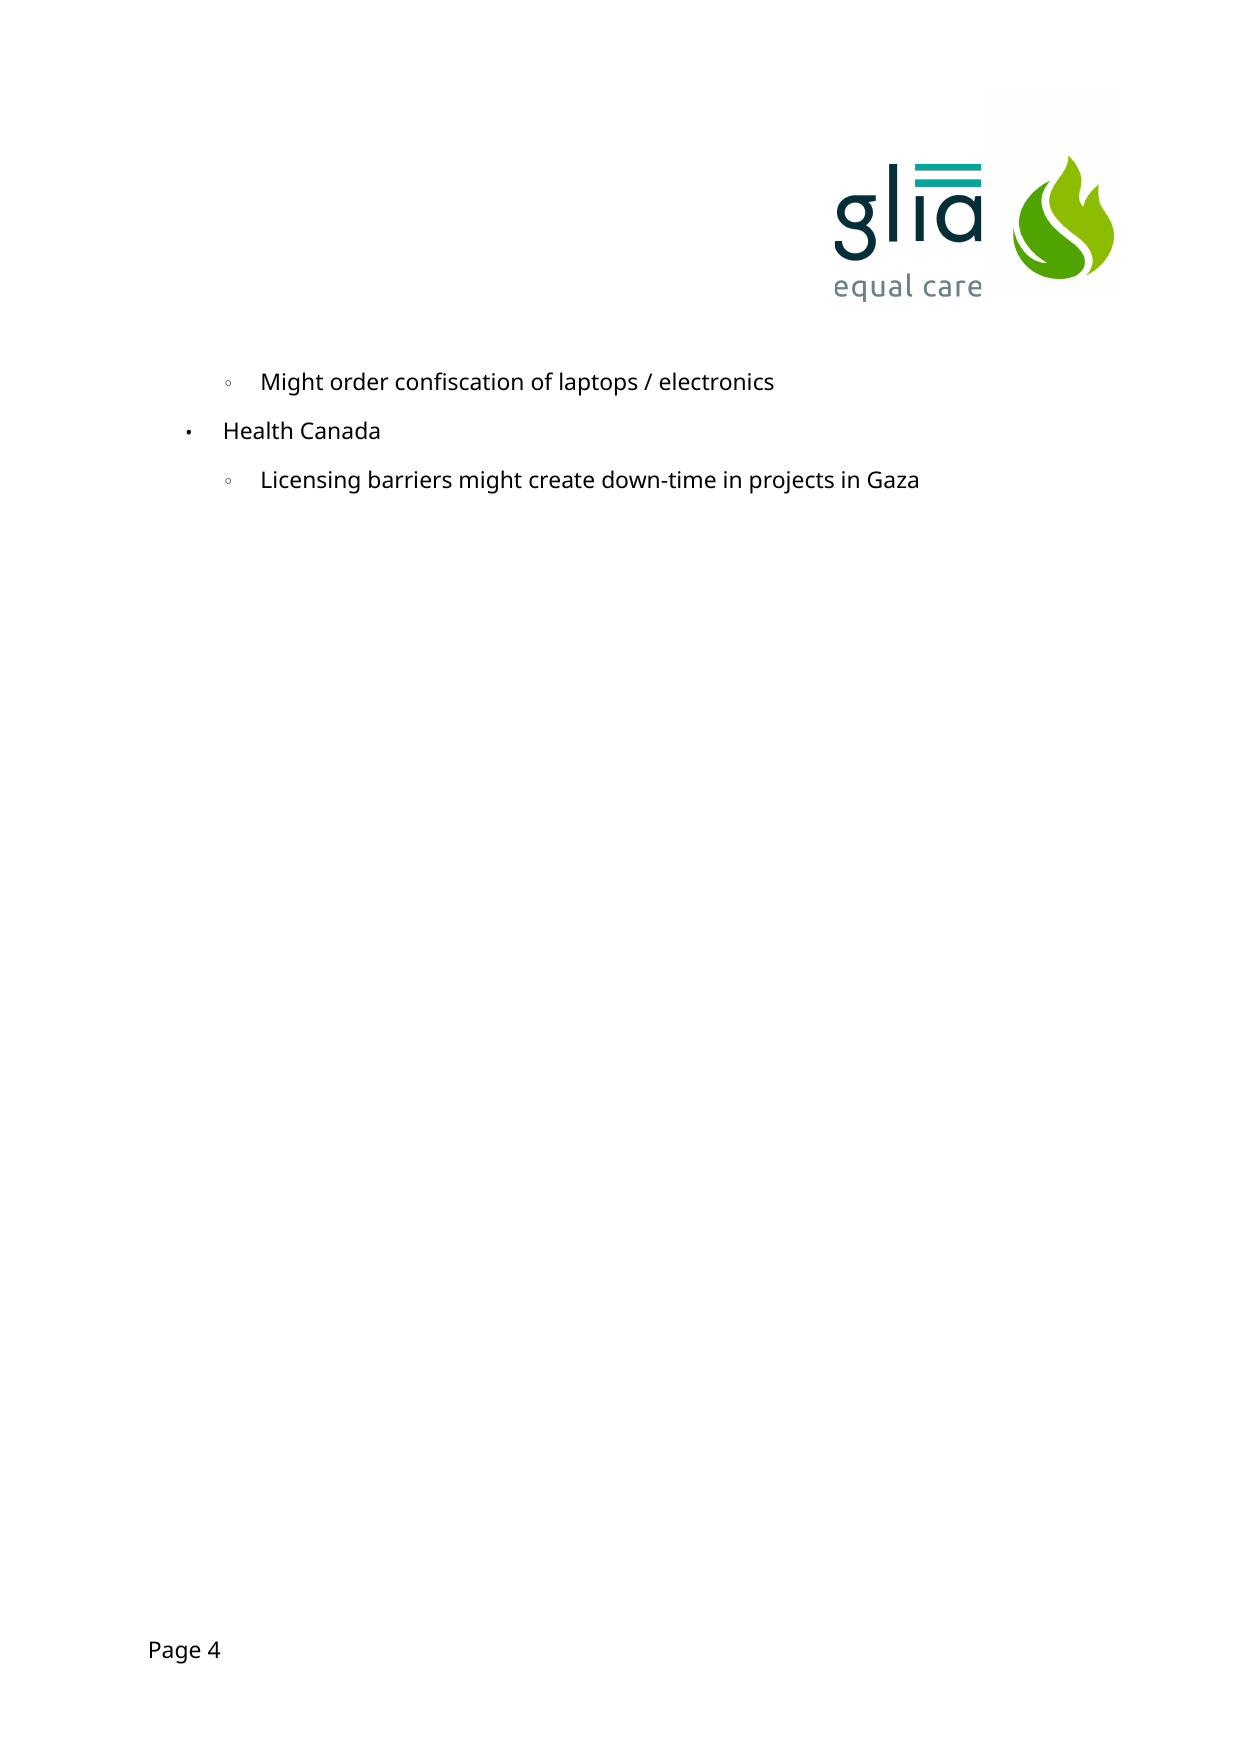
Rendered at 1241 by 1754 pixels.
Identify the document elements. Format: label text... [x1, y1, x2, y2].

list Might order confiscation of laptops / electronics [223, 366, 1122, 398]
list Health Canada [185, 415, 1122, 447]
list Licensing barriers might create down-time in projects in Gaza [223, 464, 1122, 496]
picture [845, 203, 865, 222]
picture [835, 83, 1026, 313]
